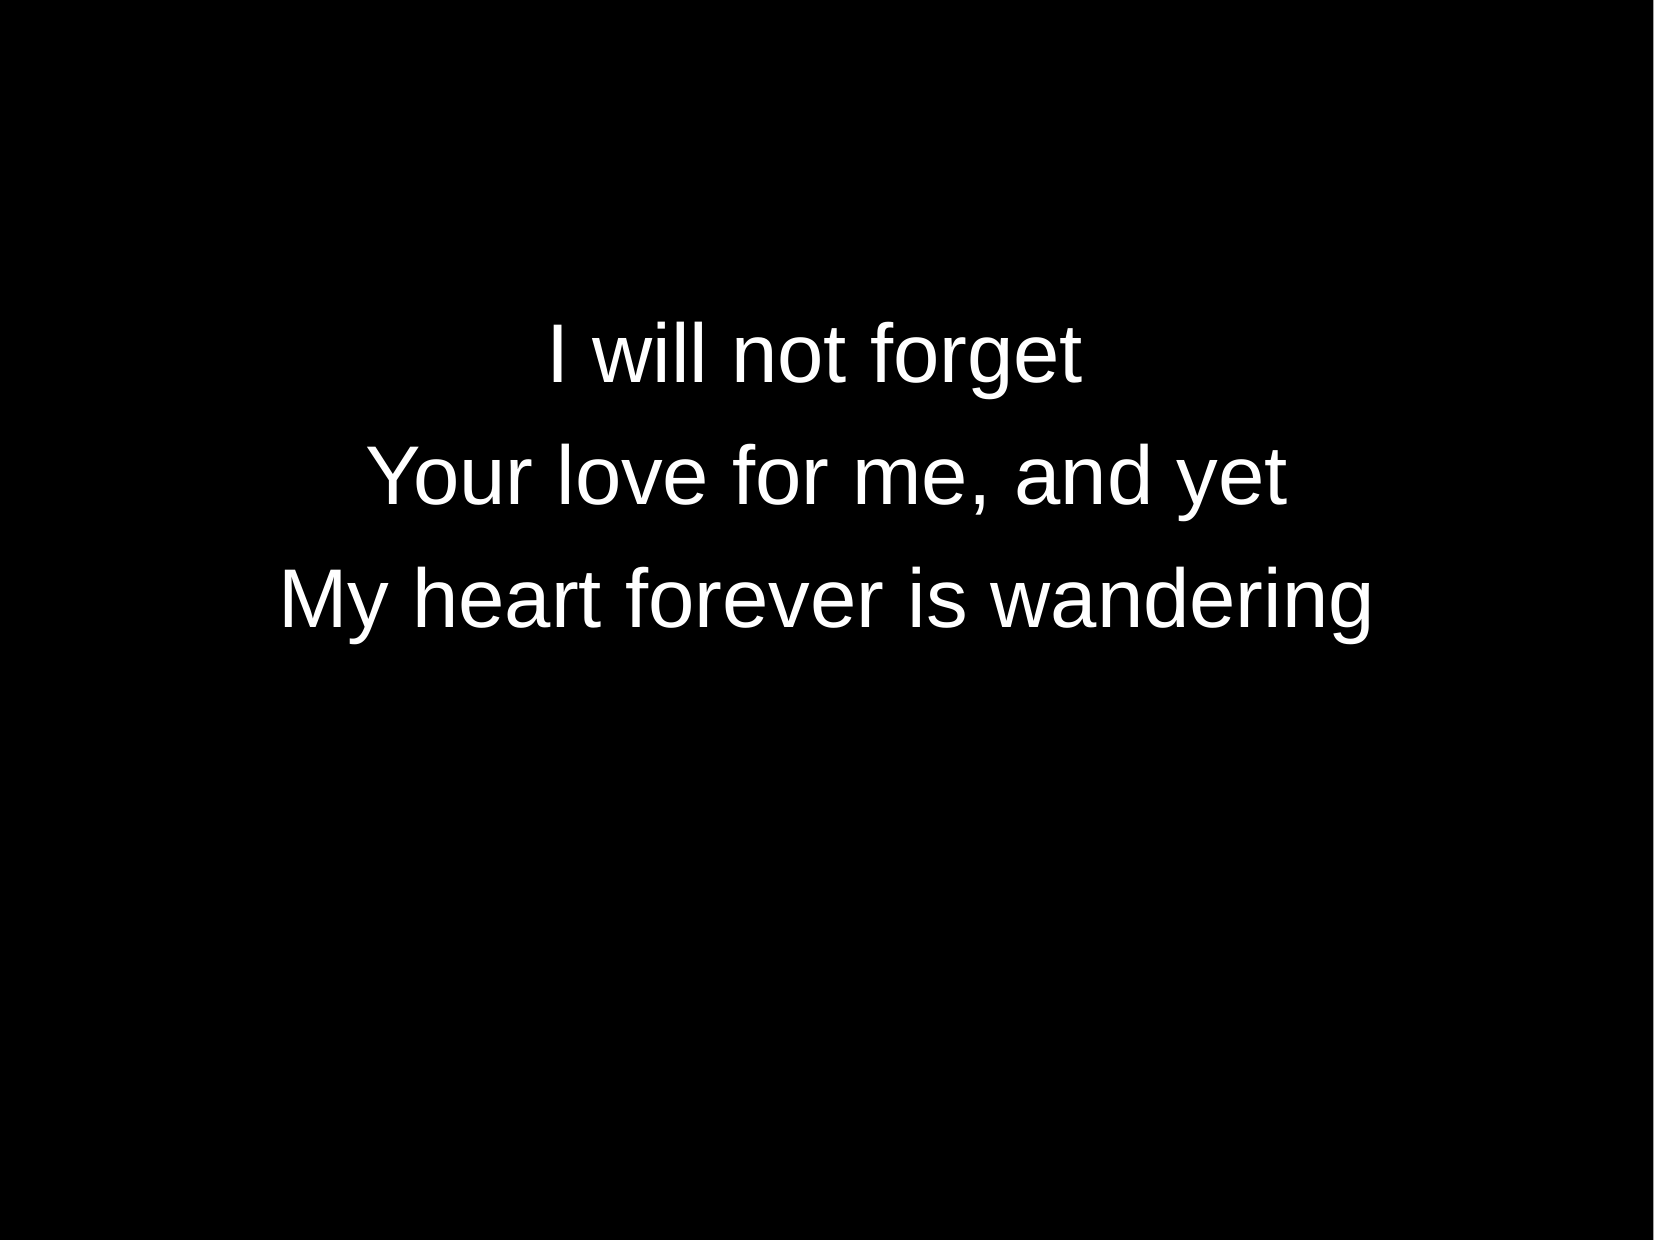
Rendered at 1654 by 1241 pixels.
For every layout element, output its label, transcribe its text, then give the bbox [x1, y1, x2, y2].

list I will not forget Your love for me, and yet My heart forever is wandering [0, 307, 1654, 1027]
